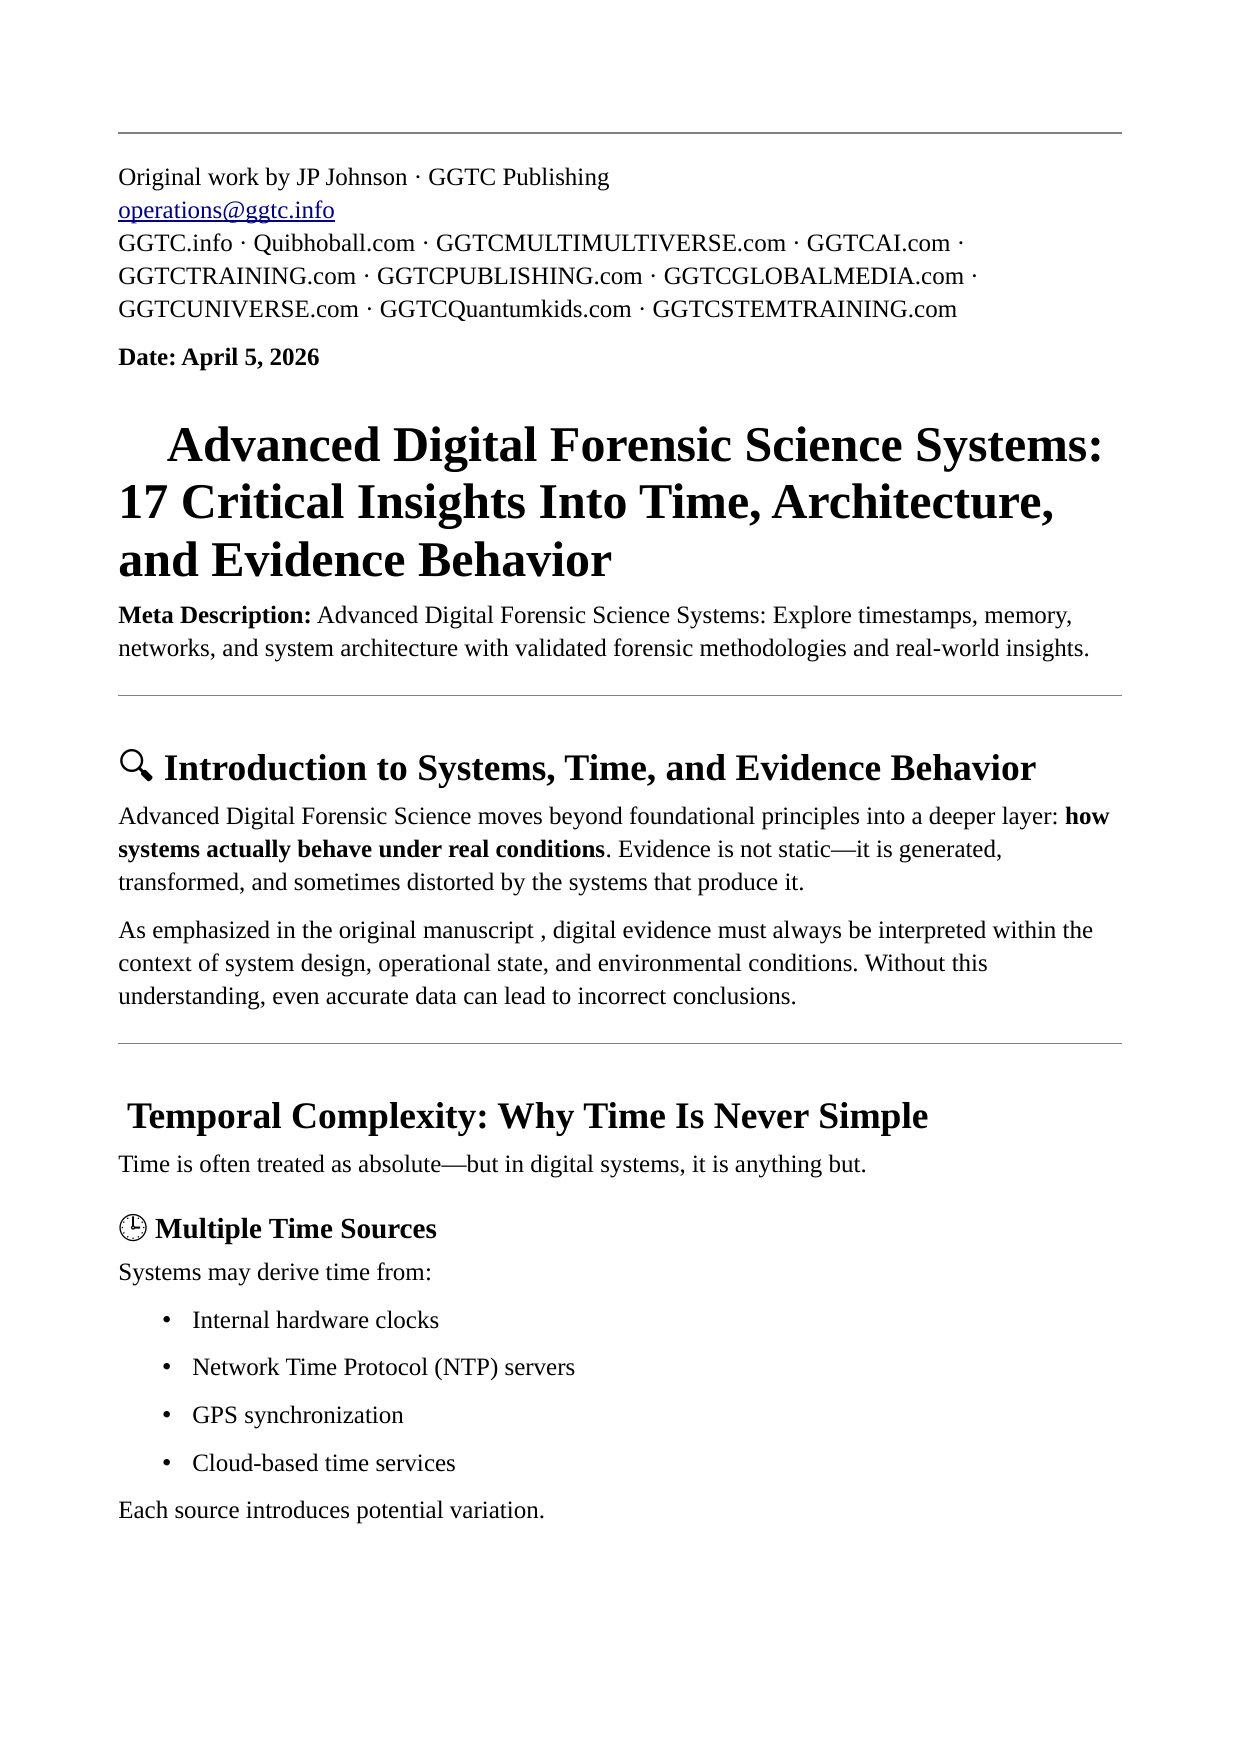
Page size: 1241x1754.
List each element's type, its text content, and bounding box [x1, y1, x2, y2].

text Systems may derive time from: [118, 1257, 1122, 1286]
subtitle 🕒 Multiple Time Sources [118, 1211, 1122, 1245]
list Network Time Protocol (NTP) servers [162, 1352, 1122, 1381]
list Internal hardware clocks [162, 1305, 1122, 1334]
text Meta Description: Advanced Digital Forensic Science Systems: Explore timestamps, memory, networks, and system architecture with validated forensic methodologies and real-world insights. [118, 600, 1122, 661]
subtitle ⏱️ Temporal Complexity: Why Time Is Never Simple [118, 1093, 1122, 1137]
list Cloud-based time services [162, 1448, 1122, 1476]
list GPS synchronization [162, 1400, 1122, 1429]
text As emphasized in the original manuscript , digital evidence must always be interpreted within the context of system design, operational state, and environmental conditions. Without this understanding, even accurate data can lead to incorrect conclusions. [118, 915, 1122, 1009]
text Advanced Digital Forensic Science moves beyond foundational principles into a deeper layer: how systems actually behave under real conditions. Evidence is not static—it is generated, transformed, and sometimes distorted by the systems that produce it. [118, 801, 1122, 896]
text Time is often treated as absolute—but in digital systems, it is anything but. [118, 1149, 1122, 1178]
text Original work by JP Johnson · GGTC Publishing operations@ggtc.info GGTC.info · Quibhoball.com · GGTCMULTIMULTIVERSE.com · GGTCAI.com · GGTCTRAINING.com · GGTCPUBLISHING.com · GGTCGLOBALMEDIA.com · GGTCUNIVERSE.com · GGTCQuantumkids.com · GGTCSTEMTRAINING.com [118, 162, 1122, 323]
subtitle 🔥 Advanced Digital Forensic Science Systems: 17 Critical Insights Into Time, Architecture, and Evidence Behavior [118, 415, 1122, 587]
subtitle 🔍 Introduction to Systems, Time, and Evidence Behavior [118, 745, 1122, 788]
text Each source introduces potential variation. [118, 1495, 1122, 1524]
text Date: April 5, 2026 [118, 342, 1122, 371]
